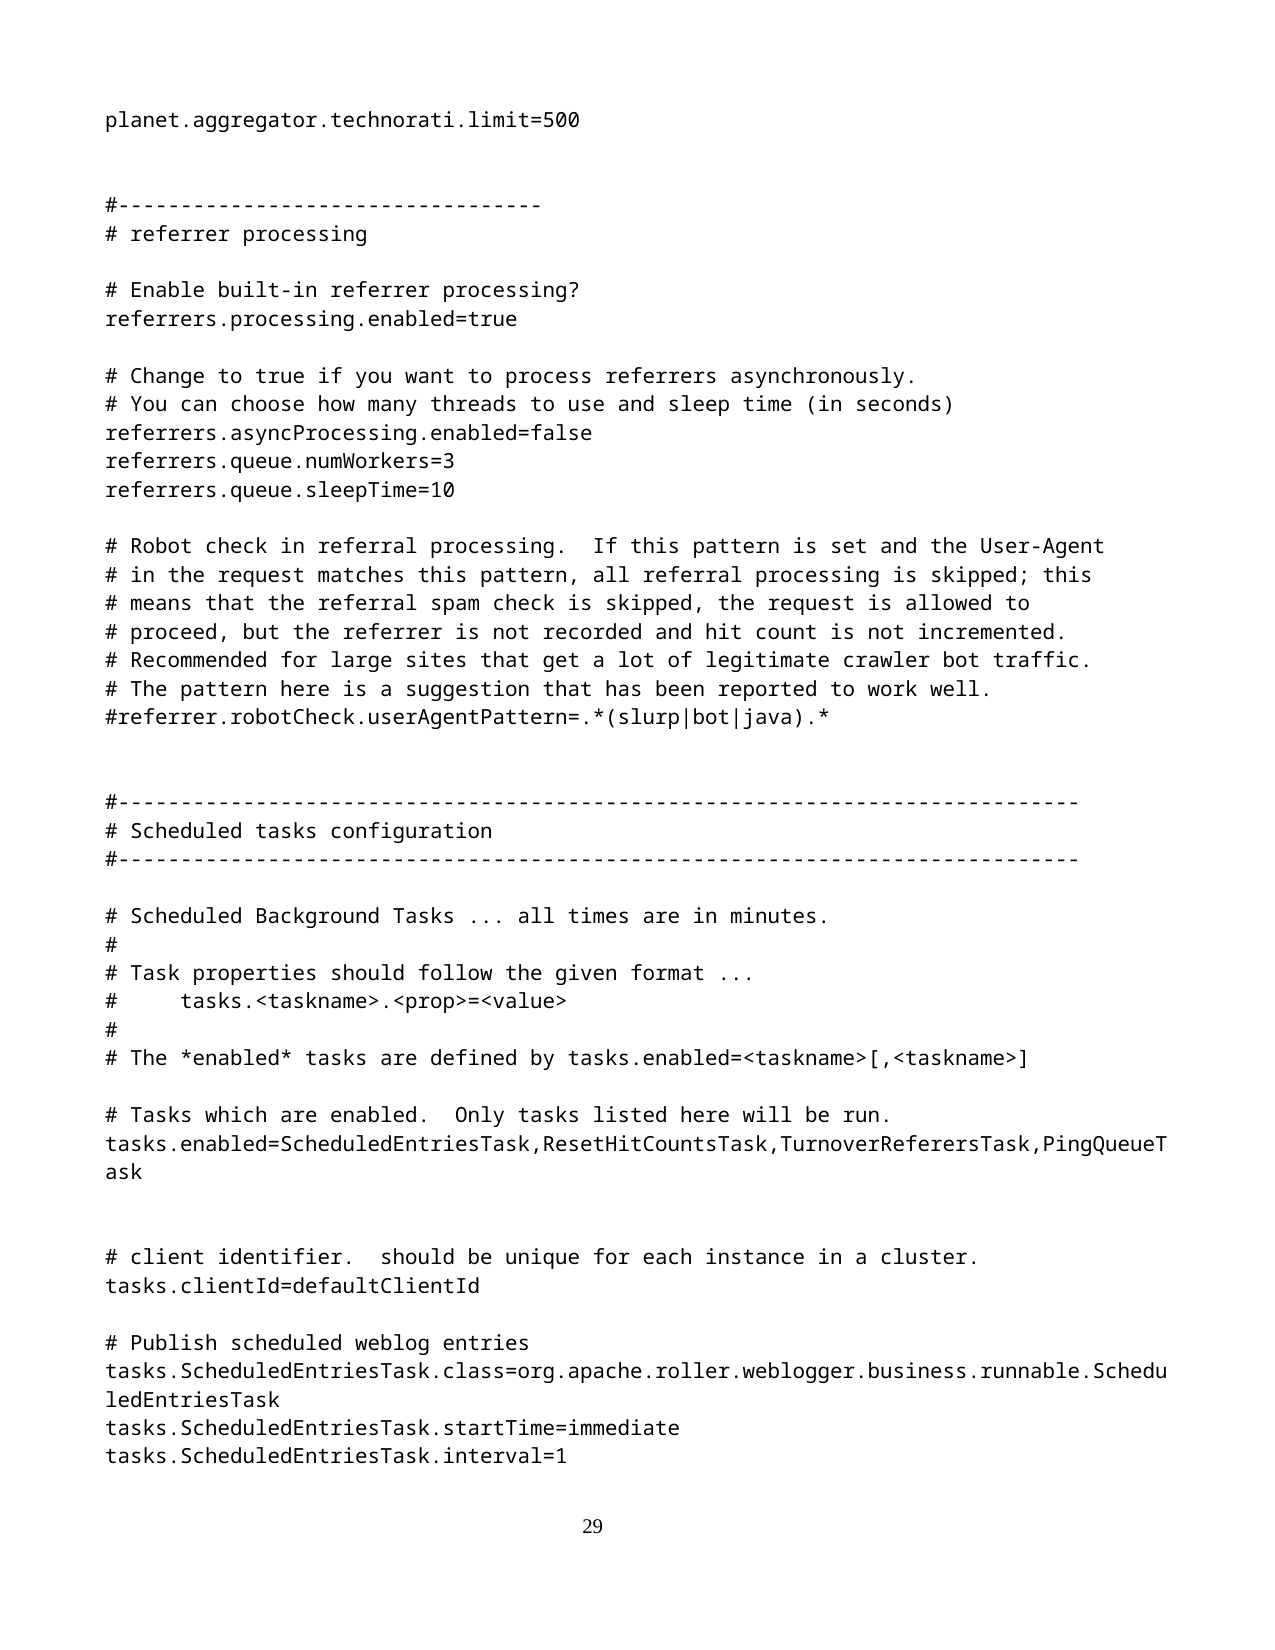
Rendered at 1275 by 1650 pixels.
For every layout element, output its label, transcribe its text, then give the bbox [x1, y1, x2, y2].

text # Scheduled tasks configuration [105, 816, 1170, 844]
text referrers.queue.numWorkers=3 [105, 446, 1170, 475]
text tasks.enabled=ScheduledEntriesTask,ResetHitCountsTask,TurnoverReferersTask,PingQueueTask [105, 1129, 1170, 1186]
text # proceed, but the referrer is not recorded and hit count is not incremented. [105, 617, 1170, 645]
text # [105, 1015, 1170, 1043]
text #----------------------------------------------------------------------------- [105, 844, 1170, 873]
text # in the request matches this pattern, all referral processing is skipped; this [105, 560, 1170, 588]
text referrers.processing.enabled=true [105, 304, 1170, 332]
text # The pattern here is a suggestion that has been reported to work well. [105, 674, 1170, 702]
text tasks.ScheduledEntriesTask.startTime=immediate [105, 1413, 1170, 1442]
text referrers.asyncProcessing.enabled=false [105, 418, 1170, 446]
text # You can choose how many threads to use and sleep time (in seconds) [105, 389, 1170, 418]
text # means that the referral spam check is skipped, the request is allowed to [105, 588, 1170, 617]
text # client identifier. should be unique for each instance in a cluster. [105, 1242, 1170, 1271]
text #referrer.robotCheck.userAgentPattern=.*(slurp|bot|java).* [105, 702, 1170, 731]
text # Task properties should follow the given format ... [105, 958, 1170, 987]
text # referrer processing [105, 219, 1170, 247]
text # Change to true if you want to process referrers asynchronously. [105, 361, 1170, 389]
text referrers.queue.sleepTime=10 [105, 475, 1170, 503]
text #----------------------------------------------------------------------------- [105, 787, 1170, 816]
text #---------------------------------- [105, 190, 1170, 219]
text tasks.clientId=defaultClientId [105, 1271, 1170, 1299]
text planet.aggregator.technorati.limit=500 [105, 105, 1170, 133]
text tasks.ScheduledEntriesTask.class=org.apache.roller.weblogger.business.runnable.ScheduledEntriesTask [105, 1356, 1170, 1413]
text # [105, 930, 1170, 958]
text # Recommended for large sites that get a lot of legitimate crawler bot traffic. [105, 645, 1170, 674]
text # Scheduled Background Tasks ... all times are in minutes. [105, 901, 1170, 930]
text # Robot check in referral processing. If this pattern is set and the User-Agent [105, 532, 1170, 560]
text # The *enabled* tasks are defined by tasks.enabled=<taskname>[,<taskname>] [105, 1043, 1170, 1072]
text # Enable built-in referrer processing? [105, 276, 1170, 304]
text # tasks.<taskname>.<prop>=<value> [105, 987, 1170, 1015]
text tasks.ScheduledEntriesTask.interval=1 [105, 1442, 1170, 1470]
text # Publish scheduled weblog entries [105, 1328, 1170, 1356]
text # Tasks which are enabled. Only tasks listed here will be run. [105, 1100, 1170, 1129]
